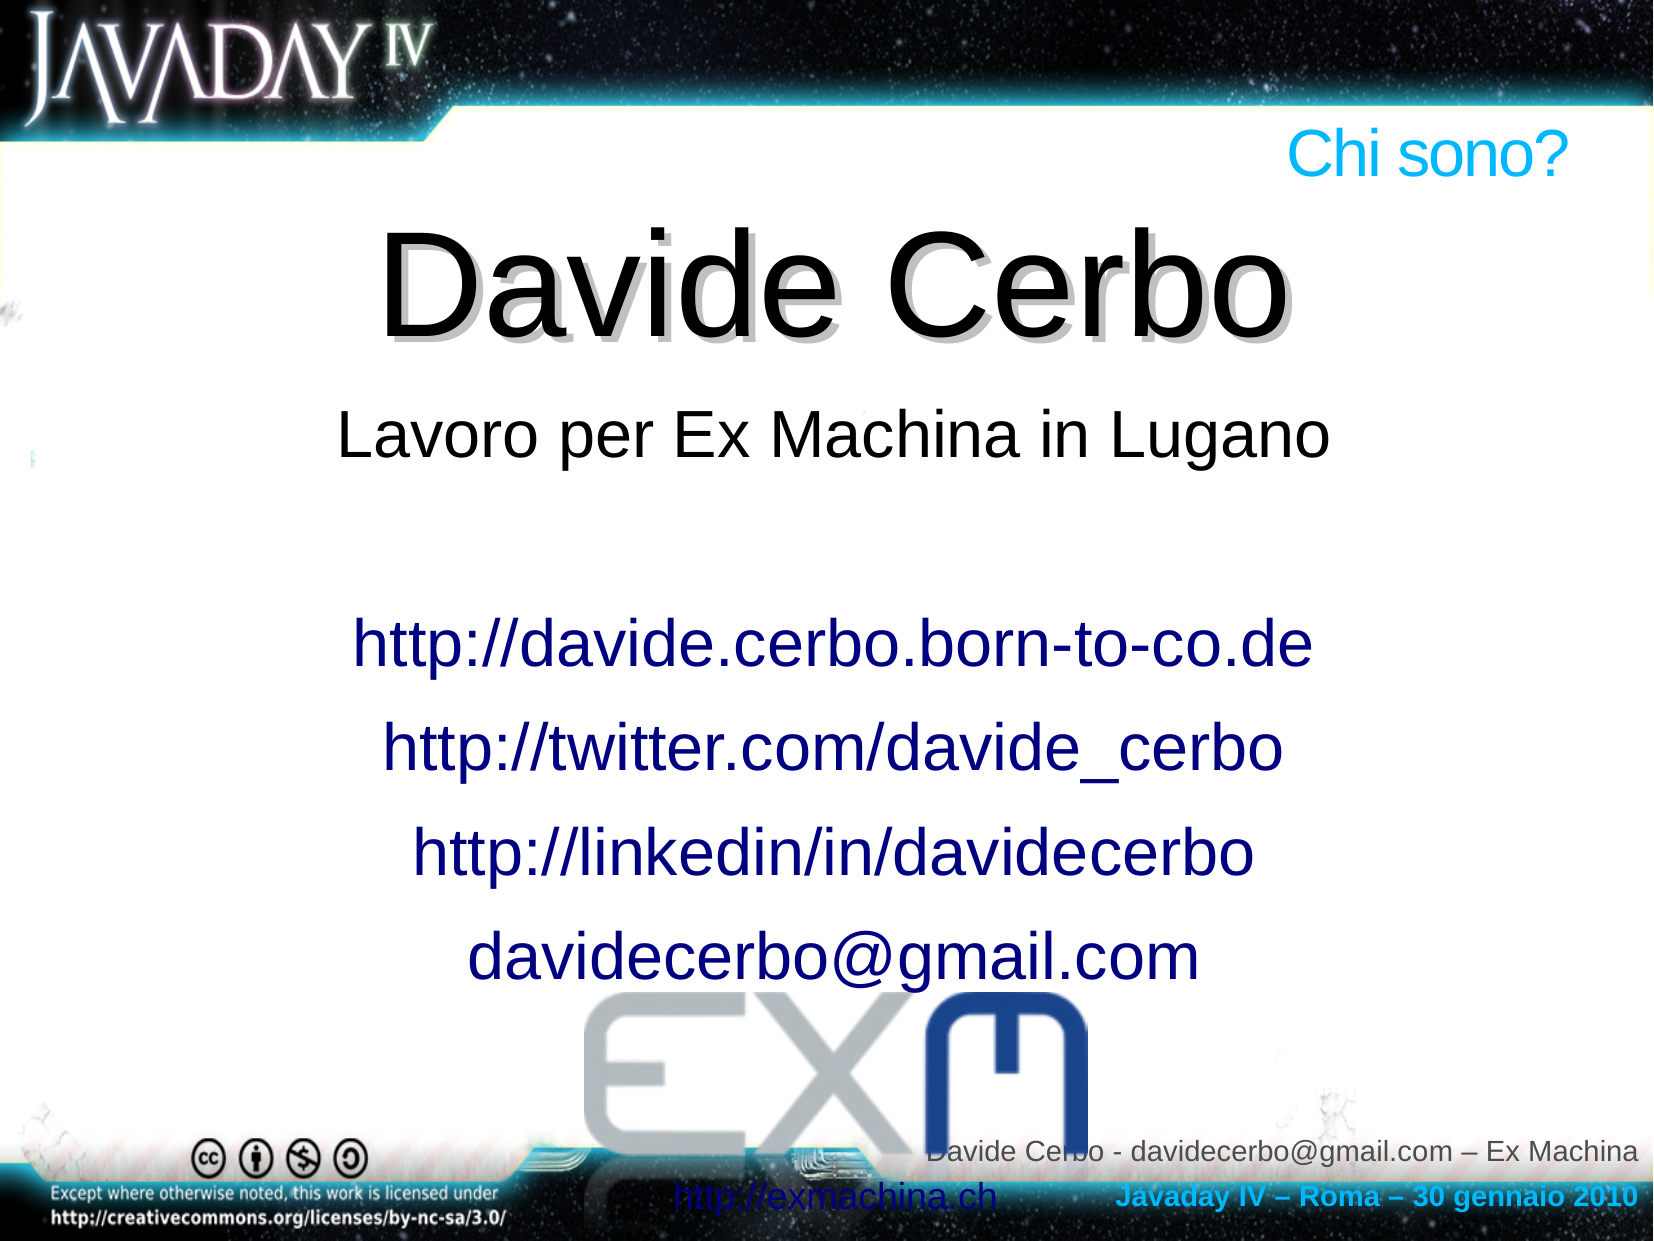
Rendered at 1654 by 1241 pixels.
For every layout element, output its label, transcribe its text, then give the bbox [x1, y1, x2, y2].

list Davide Cerbo Lavoro per Ex Machina in Lugano http://davide.cerbo.born-to-co.de http://twitter.com/davide_cerbo http://linkedin/in/davidecerbo davidecerbo@gmail.com [52, 200, 1617, 1099]
title Chi sono? [82, 49, 1571, 200]
picture [0, 0, 1653, 1241]
